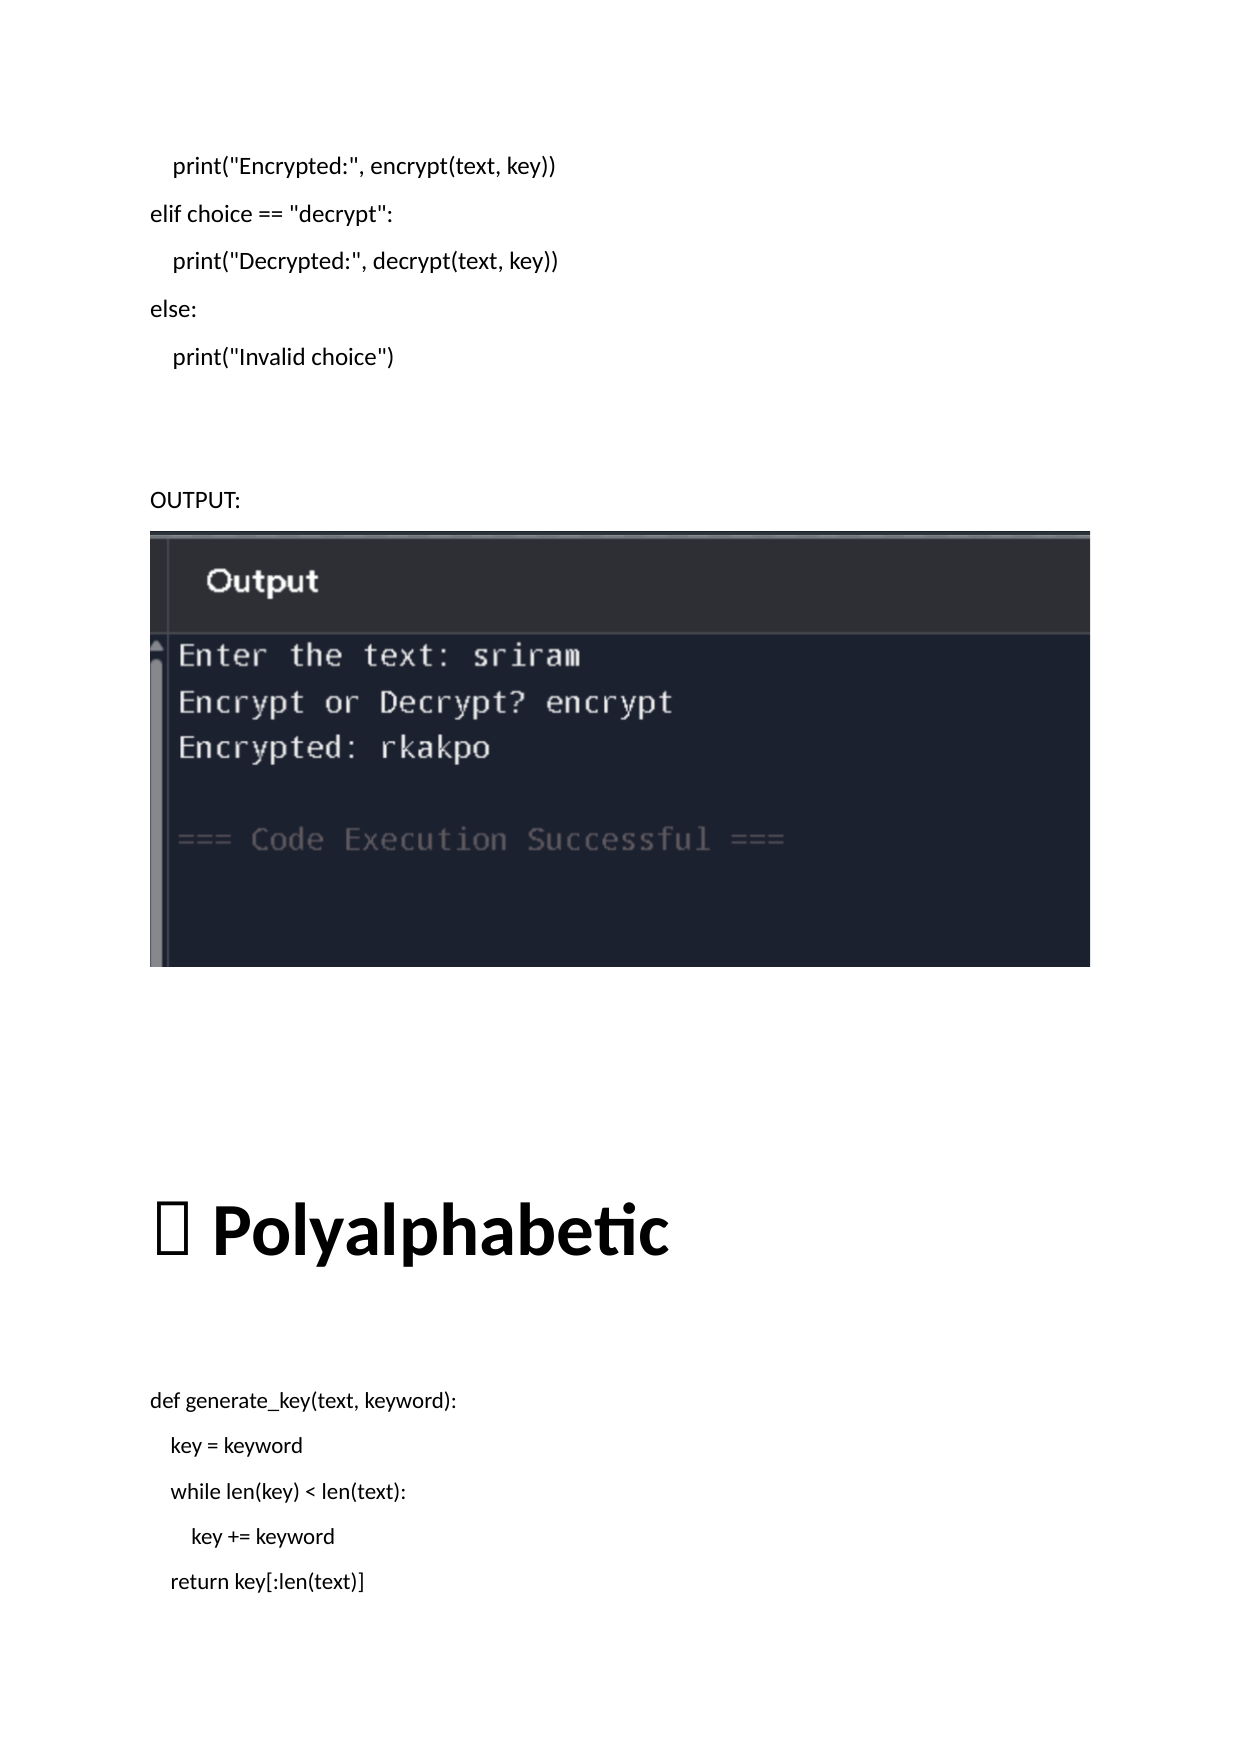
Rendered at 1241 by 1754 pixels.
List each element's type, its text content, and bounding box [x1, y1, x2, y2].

text else: [150, 293, 1090, 324]
text while len(key) < len(text): [150, 1477, 1090, 1505]
text return key[:len(text)] [150, 1567, 1090, 1595]
text print("Invalid choice") [150, 341, 1090, 371]
text elif choice == "decrypt": [150, 198, 1090, 228]
text 🔐 Polyalphabetic [150, 1175, 1090, 1277]
text def generate_key(text, keyword): [150, 1386, 1090, 1414]
text key = keyword [150, 1432, 1090, 1459]
text OUTPUT: [150, 484, 1090, 514]
text key += keyword [150, 1522, 1090, 1550]
text print("Encrypted:", encrypt(text, key)) [150, 150, 1090, 181]
text print("Decrypted:", decrypt(text, key)) [150, 245, 1090, 276]
